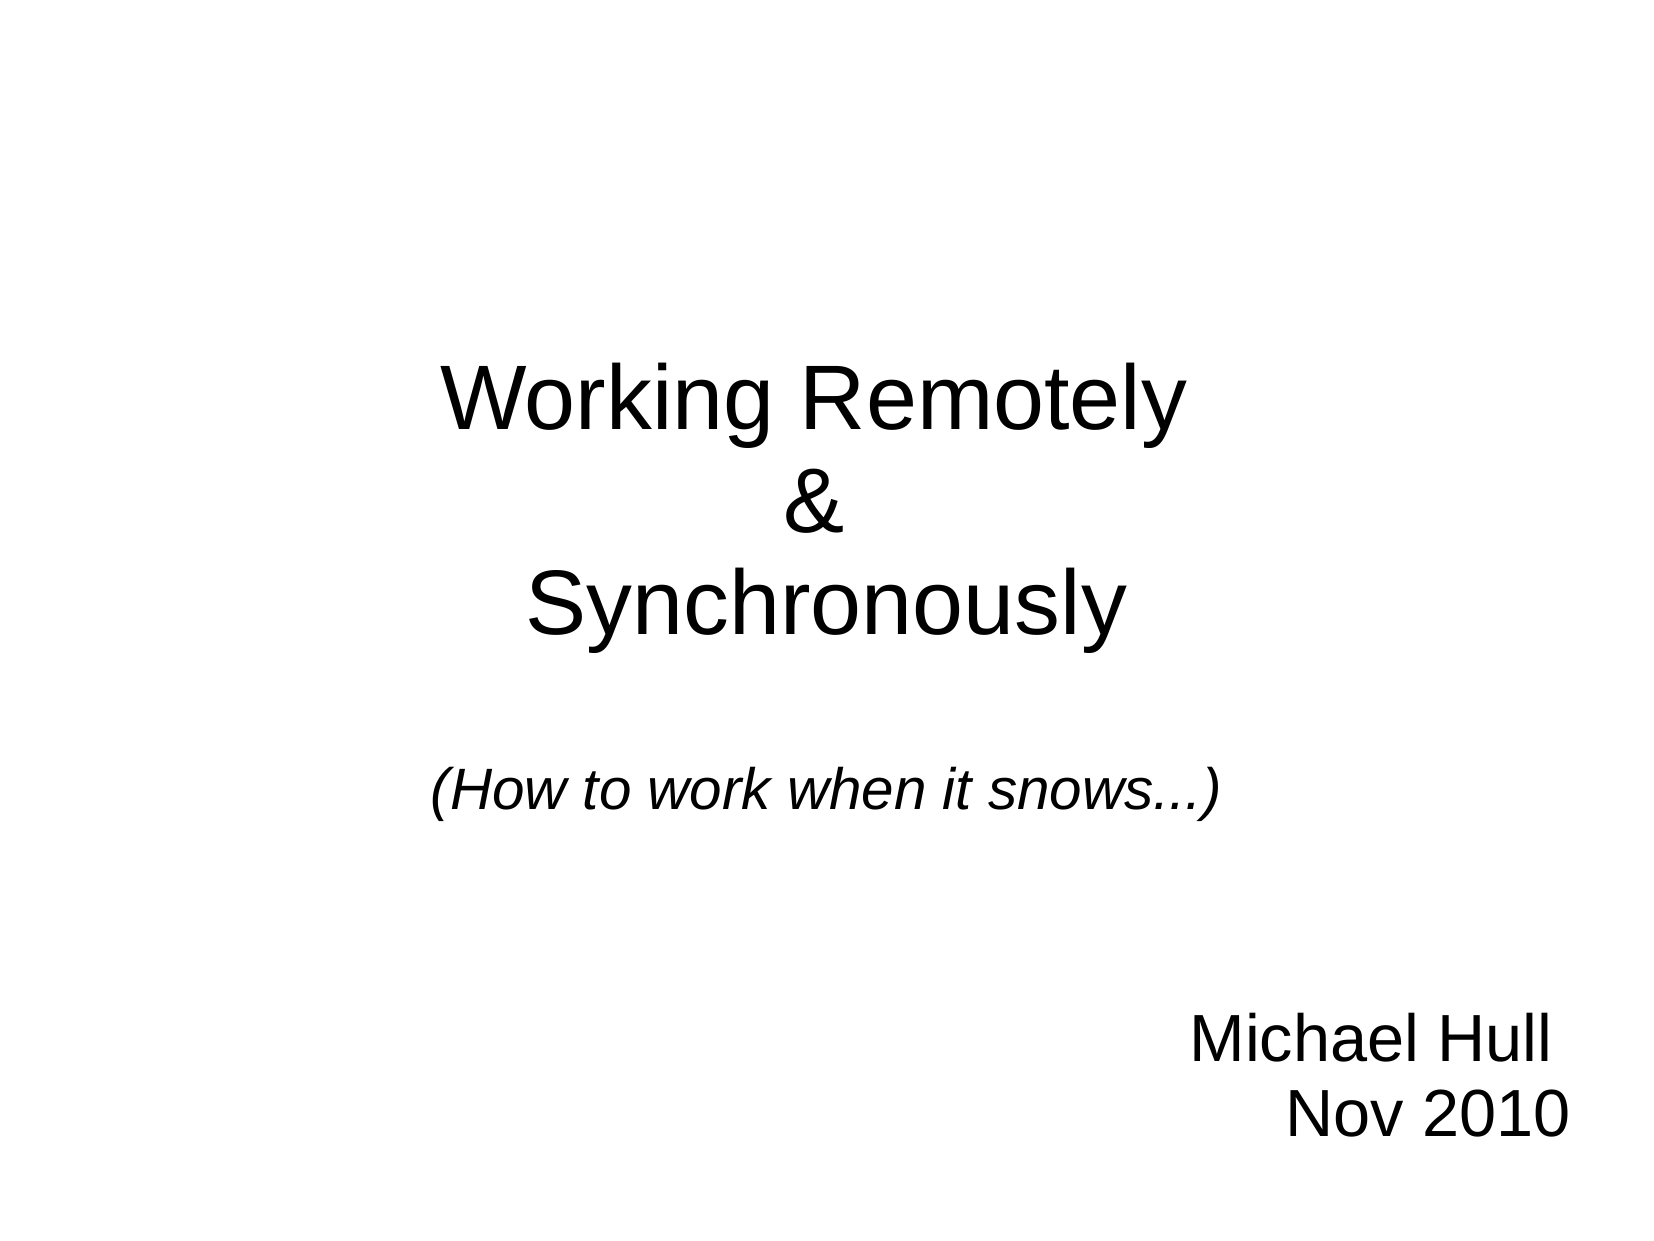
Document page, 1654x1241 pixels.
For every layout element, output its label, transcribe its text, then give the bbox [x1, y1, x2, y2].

subtitle Michael Hull Nov 2010 [82, 974, 1571, 1179]
title Working Remotely & Synchronously (How to work when it snows...) [82, 346, 1571, 822]
